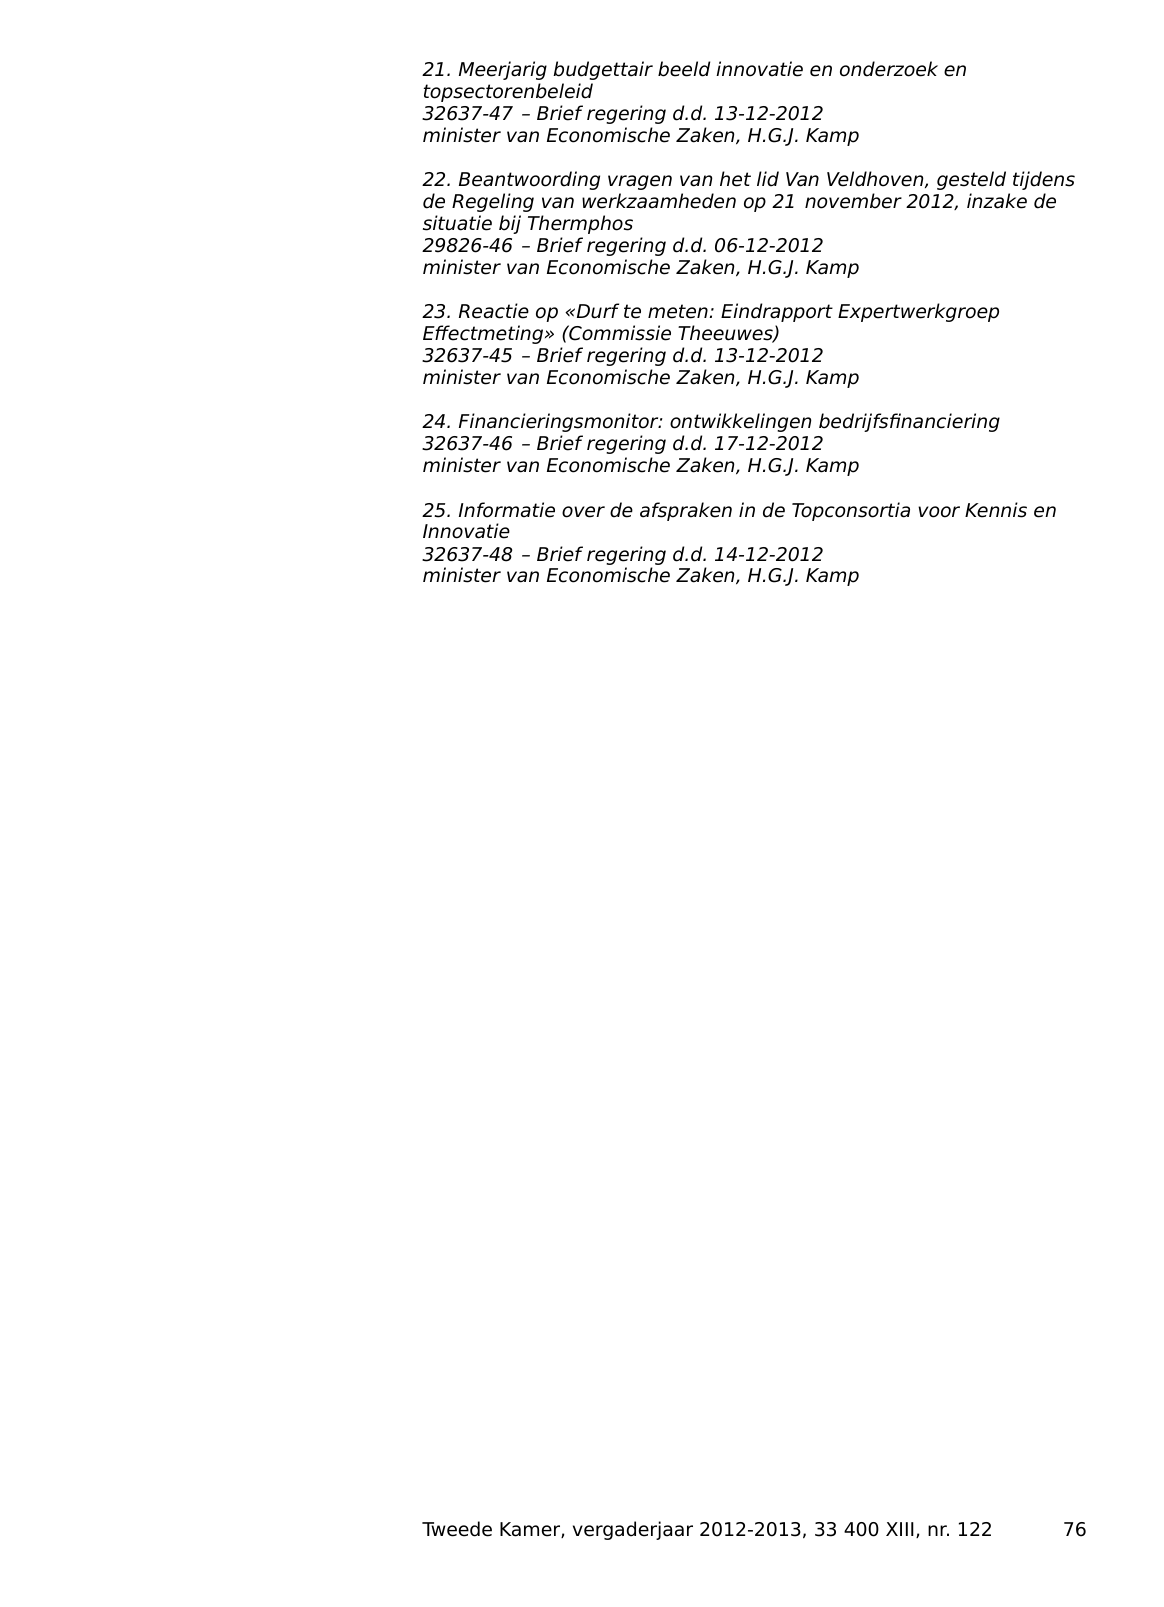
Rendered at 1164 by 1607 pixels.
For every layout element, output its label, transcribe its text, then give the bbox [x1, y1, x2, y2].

text 24. Financieringsmonitor: ontwikkelingen bedrijfsfinanciering [422, 411, 1087, 433]
text minister van Economische Zaken, H.G.J. Kamp [422, 367, 1087, 389]
text 22. Beantwoording vragen van het lid Van Veldhoven, gesteld tijdens de Regeling van werkzaamheden op 21 november 2012, inzake de situatie bij Thermphos [422, 169, 1087, 235]
text 23. Reactie op «Durf te meten: Eindrapport Expertwerkgroep Effectmeting» (Commissie Theeuwes) [422, 301, 1087, 345]
text 32637-48 – Brief regering d.d. 14-12-2012 [422, 543, 1087, 565]
text 21. Meerjarig budgettair beeld innovatie en onderzoek en topsectorenbeleid [422, 59, 1087, 103]
text 25. Informatie over de afspraken in de Topconsortia voor Kennis en Innovatie [422, 499, 1087, 543]
text minister van Economische Zaken, H.G.J. Kamp [422, 565, 1087, 587]
text 32637-46 – Brief regering d.d. 17-12-2012 [422, 433, 1087, 455]
text minister van Economische Zaken, H.G.J. Kamp [422, 125, 1087, 147]
text 32637-47 – Brief regering d.d. 13-12-2012 [422, 103, 1087, 125]
text 29826-46 – Brief regering d.d. 06-12-2012 [422, 235, 1087, 257]
text minister van Economische Zaken, H.G.J. Kamp [422, 257, 1087, 279]
text minister van Economische Zaken, H.G.J. Kamp [422, 455, 1087, 477]
text 32637-45 – Brief regering d.d. 13-12-2012 [422, 345, 1087, 367]
